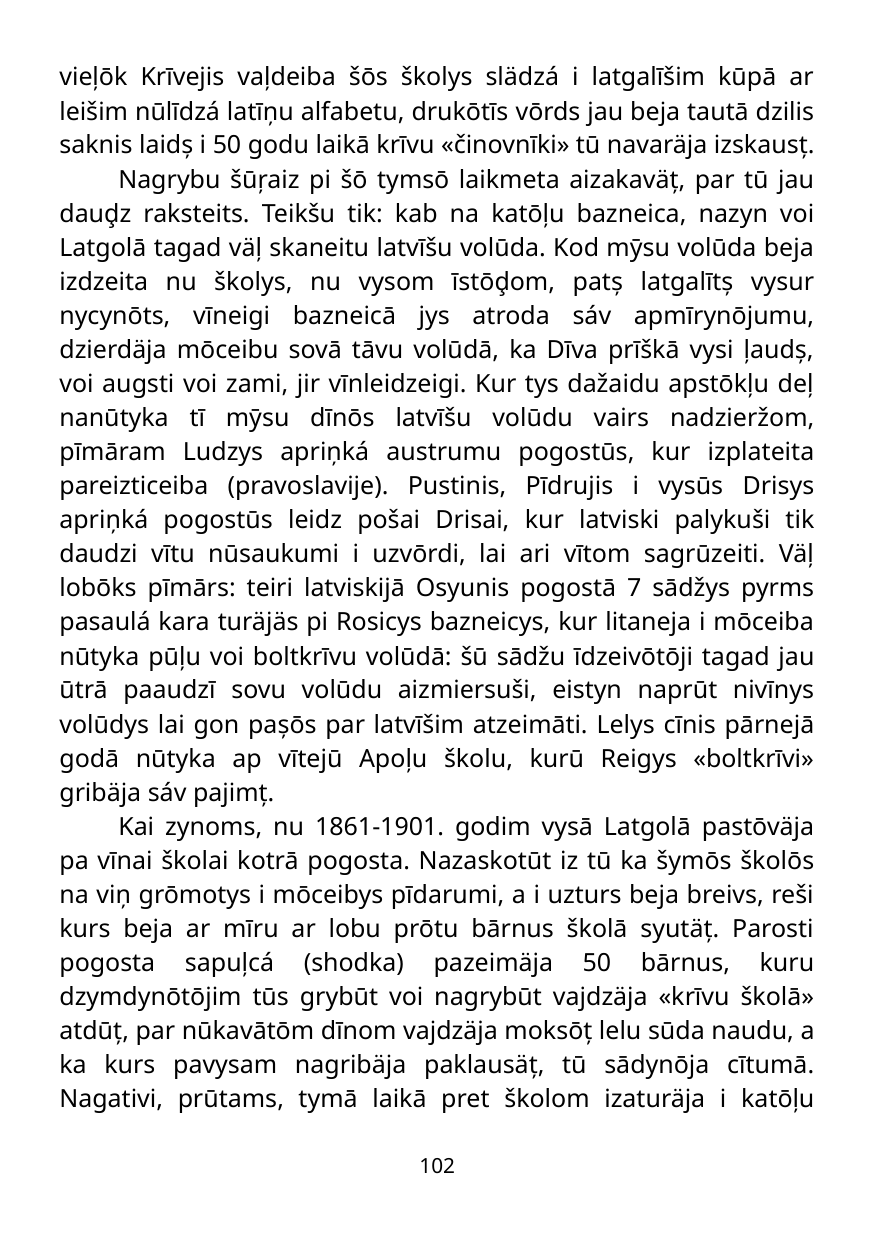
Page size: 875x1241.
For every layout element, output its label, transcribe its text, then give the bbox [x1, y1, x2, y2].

text Kai zynoms, nu 1861-1901. godim vysā Latgolā pastōväja pa vīnai školai kotrā pogosta. Nazaskotūt iz tū ka šymōs školōs na viņ grōmotys i mōceibys pīdarumi, a i uzturs beja breivs, reši kurs beja ar mīru ar lobu prōtu bārnus školā syutäț. Parosti pogosta sapuļcá (shodka) pazeimäja 50 bārnus, kuru dzymdynōtōjim tūs grybūt voi nagrybūt vajdzäja «krīvu školā» atdūț, par nūkavātōm dīnom vajdzäja moksōț lelu sūda naudu, a ka kurs pavysam nagribäja paklausäț, tū sādynōja cītumā. Nagativi, prūtams, tymā laikā pret školom izaturäja i katōļu [59, 808, 815, 1115]
text vieļōk Krīvejis vaļdeiba šōs školys slädzá i latgalīšim kūpā ar leišim nūlīdzá latīņu alfabetu, drukōtīs vōrds jau beja tautā dzilis saknis laidș i 50 godu laikā krīvu «činovnīki» tū navaräja izskausț. [59, 59, 815, 161]
text Nagrybu šūŗaiz pi šō tymsō laikmeta aizakaväț, par tū jau dauḑz raksteits. Teikšu tik: kab na katōļu bazneica, nazyn voi Latgolā tagad väļ skaneitu latvīšu volūda. Kod mȳsu volūda beja izdzeita nu školys, nu vysom īstōḑom, patș latgalītș vysur nycynōts, vīneigi bazneicā jys atroda sáv apmīrynōjumu, dzierdäja mōceibu sovā tāvu volūdā, ka Dīva prīškā vysi ļaudș, voi augsti voi zami, jir vīnleidzeigi. Kur tys dažaidu apstōkļu deļ nanūtyka tī mȳsu dīnōs latvīšu volūdu vairs nadzieržom, pīmāram Ludzys apriņká austrumu pogostūs, kur izplateita pareizticeiba (pravoslavije). Pustinis, Pīdrujis i vysūs Drisys apriņká pogostūs leidz pošai Drisai, kur latviski palykuši tik daudzi vītu nūsaukumi i uzvōrdi, lai ari vītom sagrūzeiti. Väļ lobōks pīmārs: teiri latviskijā Osyunis pogostā 7 sādžys pyrms pasaulá kara turäjäs pi Rosicys bazneicys, kur litaneja i mōceiba nūtyka pūļu voi boltkrīvu volūdā: šū sādžu īdzeivōtōji tagad jau ūtrā paaudzī sovu volūdu aizmiersuši, eistyn naprūt nivīnys volūdys lai gon pașōs par latvīšim atzeimāti. Lelys cīnis pārnejā godā nūtyka ap vītejū Apoļu školu, kurū Reigys «boltkrīvi» gribäja sáv pajimț. [59, 161, 815, 808]
